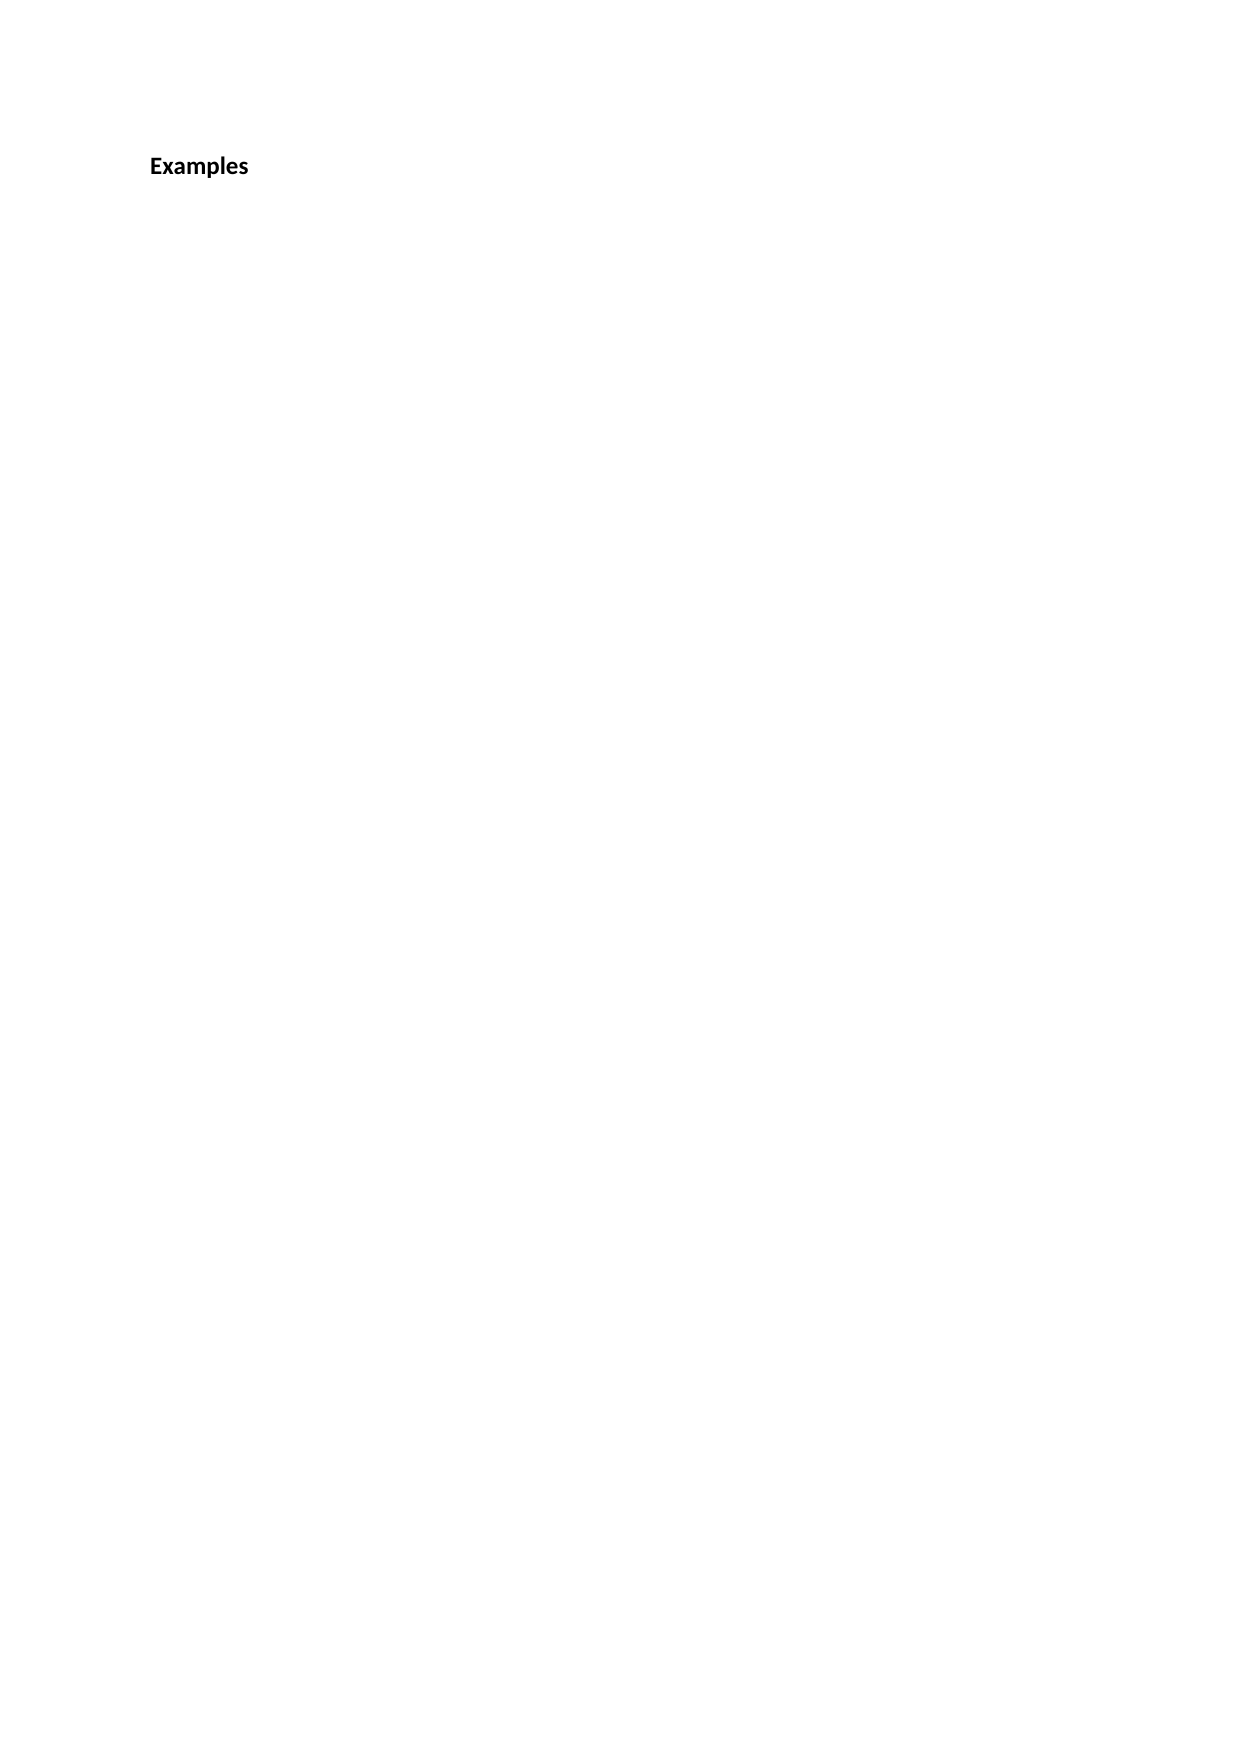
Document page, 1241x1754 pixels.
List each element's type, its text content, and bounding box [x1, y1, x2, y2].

text Examples [150, 150, 1090, 181]
